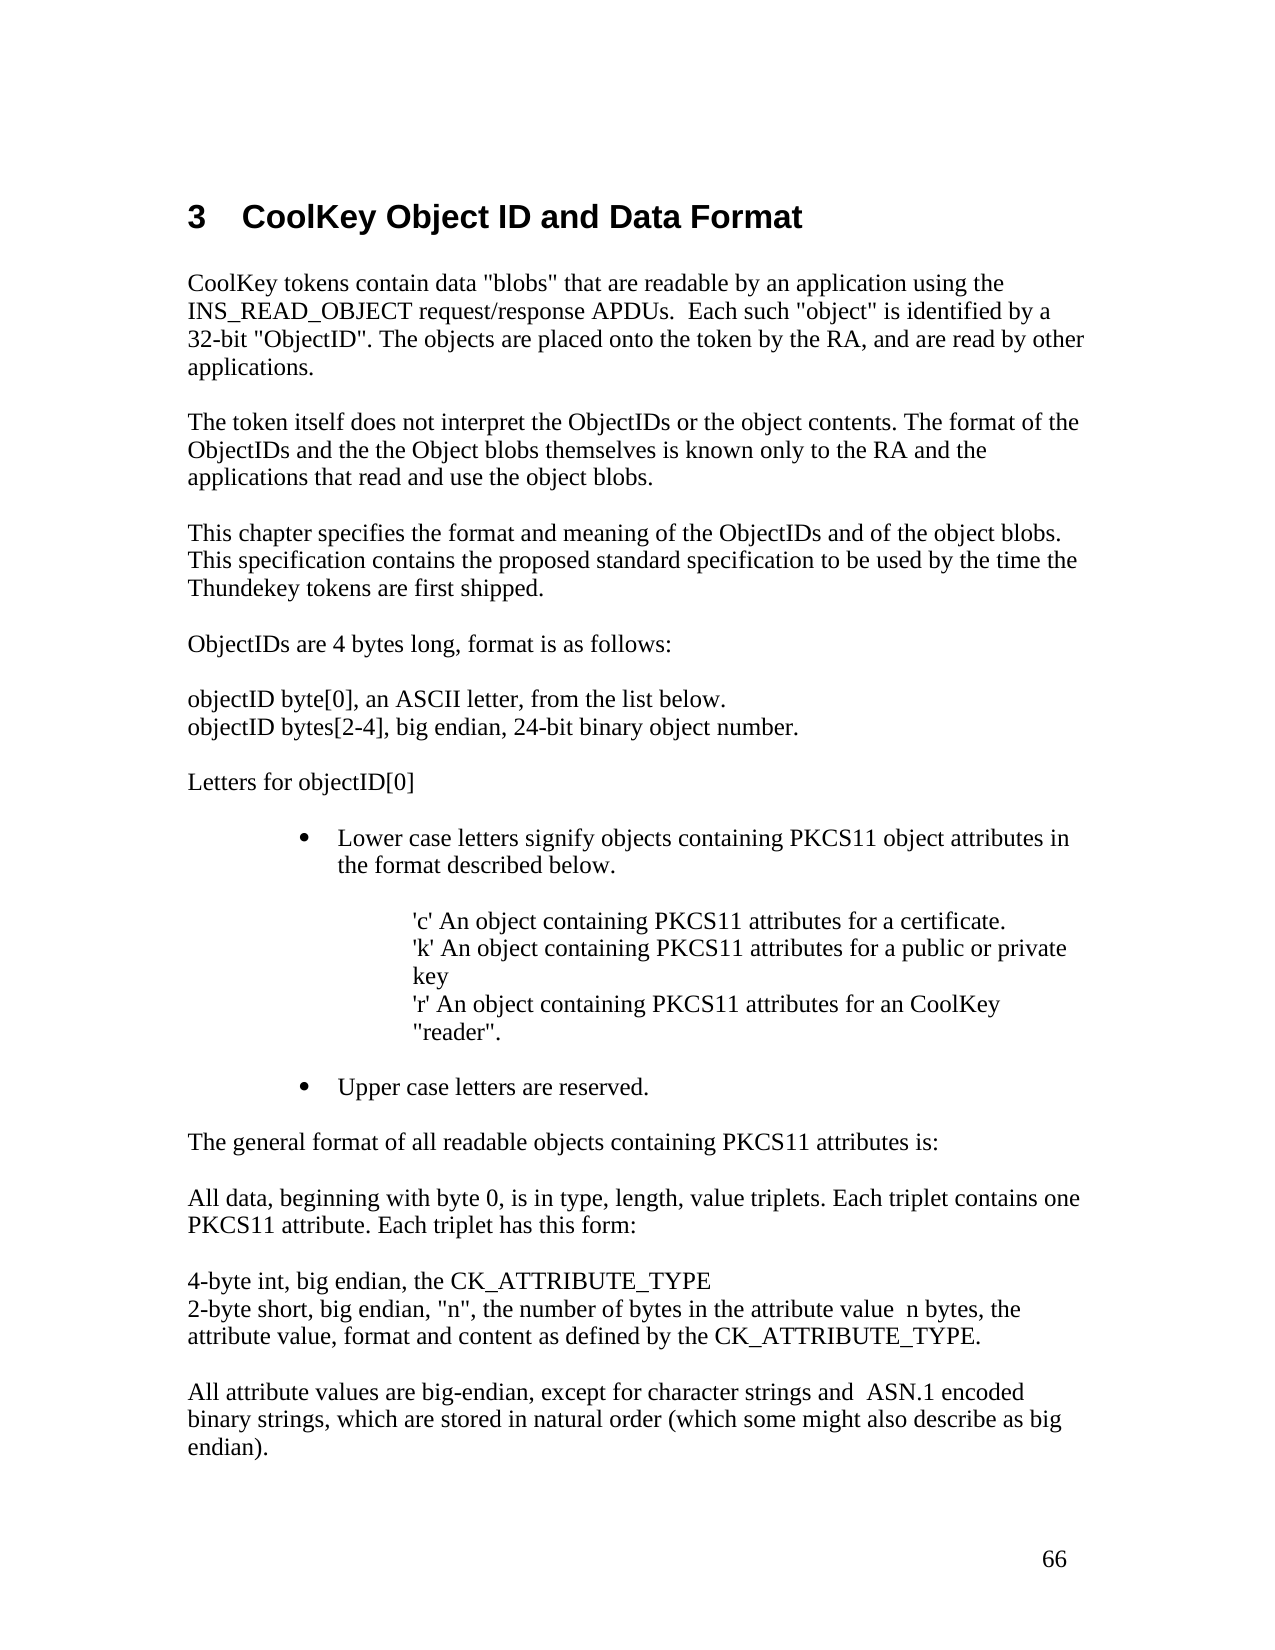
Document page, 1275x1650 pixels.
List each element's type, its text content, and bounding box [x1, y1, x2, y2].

list Upper case letters are reserved. [300, 1073, 1087, 1101]
text All attribute values are big-endian, except for character strings and ASN.1 encoded binary strings, which are stored in natural order (which some might also describe as big endian). [187, 1350, 1087, 1461]
text objectID byte[0], an ASCII letter, from the list below. [187, 685, 1087, 713]
subtitle CoolKey Object ID and Data Format [187, 198, 1087, 236]
text Letters for objectID[0] [187, 768, 1087, 796]
text The token itself does not interpret the ObjectIDs or the object contents. The format of the ObjectIDs and the the Object blobs themselves is known only to the RA and the applications that read and use the object blobs. [187, 408, 1087, 491]
text CoolKey tokens contain data "blobs" that are readable by an application using the INS_READ_OBJECT request/response APDUs. Each such "object" is identified by a 32-bit "ObjectID". The objects are placed onto the token by the RA, and are read by other applications. [187, 269, 1087, 380]
text 'c' An object containing PKCS11 attributes for a certificate. [412, 907, 1087, 934]
text 'k' An object containing PKCS11 attributes for a public or private key [412, 934, 1087, 990]
text 'r' An object containing PKCS11 attributes for an CoolKey "reader". [412, 990, 1087, 1045]
text 4-byte int, big endian, the CK_ATTRIBUTE_TYPE 2-byte short, big endian, "n", the number of bytes in the attribute value n bytes, the attribute value, format and content as defined by the CK_ATTRIBUTE_TYPE. [187, 1239, 1087, 1350]
text This chapter specifies the format and meaning of the ObjectIDs and of the object blobs. This specification contains the proposed standard specification to be used by the time the Thundekey tokens are first shipped. [187, 519, 1087, 602]
list Lower case letters signify objects containing PKCS11 object attributes in the format described below. [300, 824, 1087, 879]
text All data, beginning with byte 0, is in type, length, value triplets. Each triplet contains one PKCS11 attribute. Each triplet has this form: [187, 1156, 1087, 1239]
text ObjectIDs are 4 bytes long, format is as follows: [187, 630, 1087, 657]
text The general format of all readable objects containing PKCS11 attributes is: [187, 1101, 1087, 1156]
text objectID bytes[2-4], big endian, 24-bit binary object number. [187, 713, 1087, 741]
